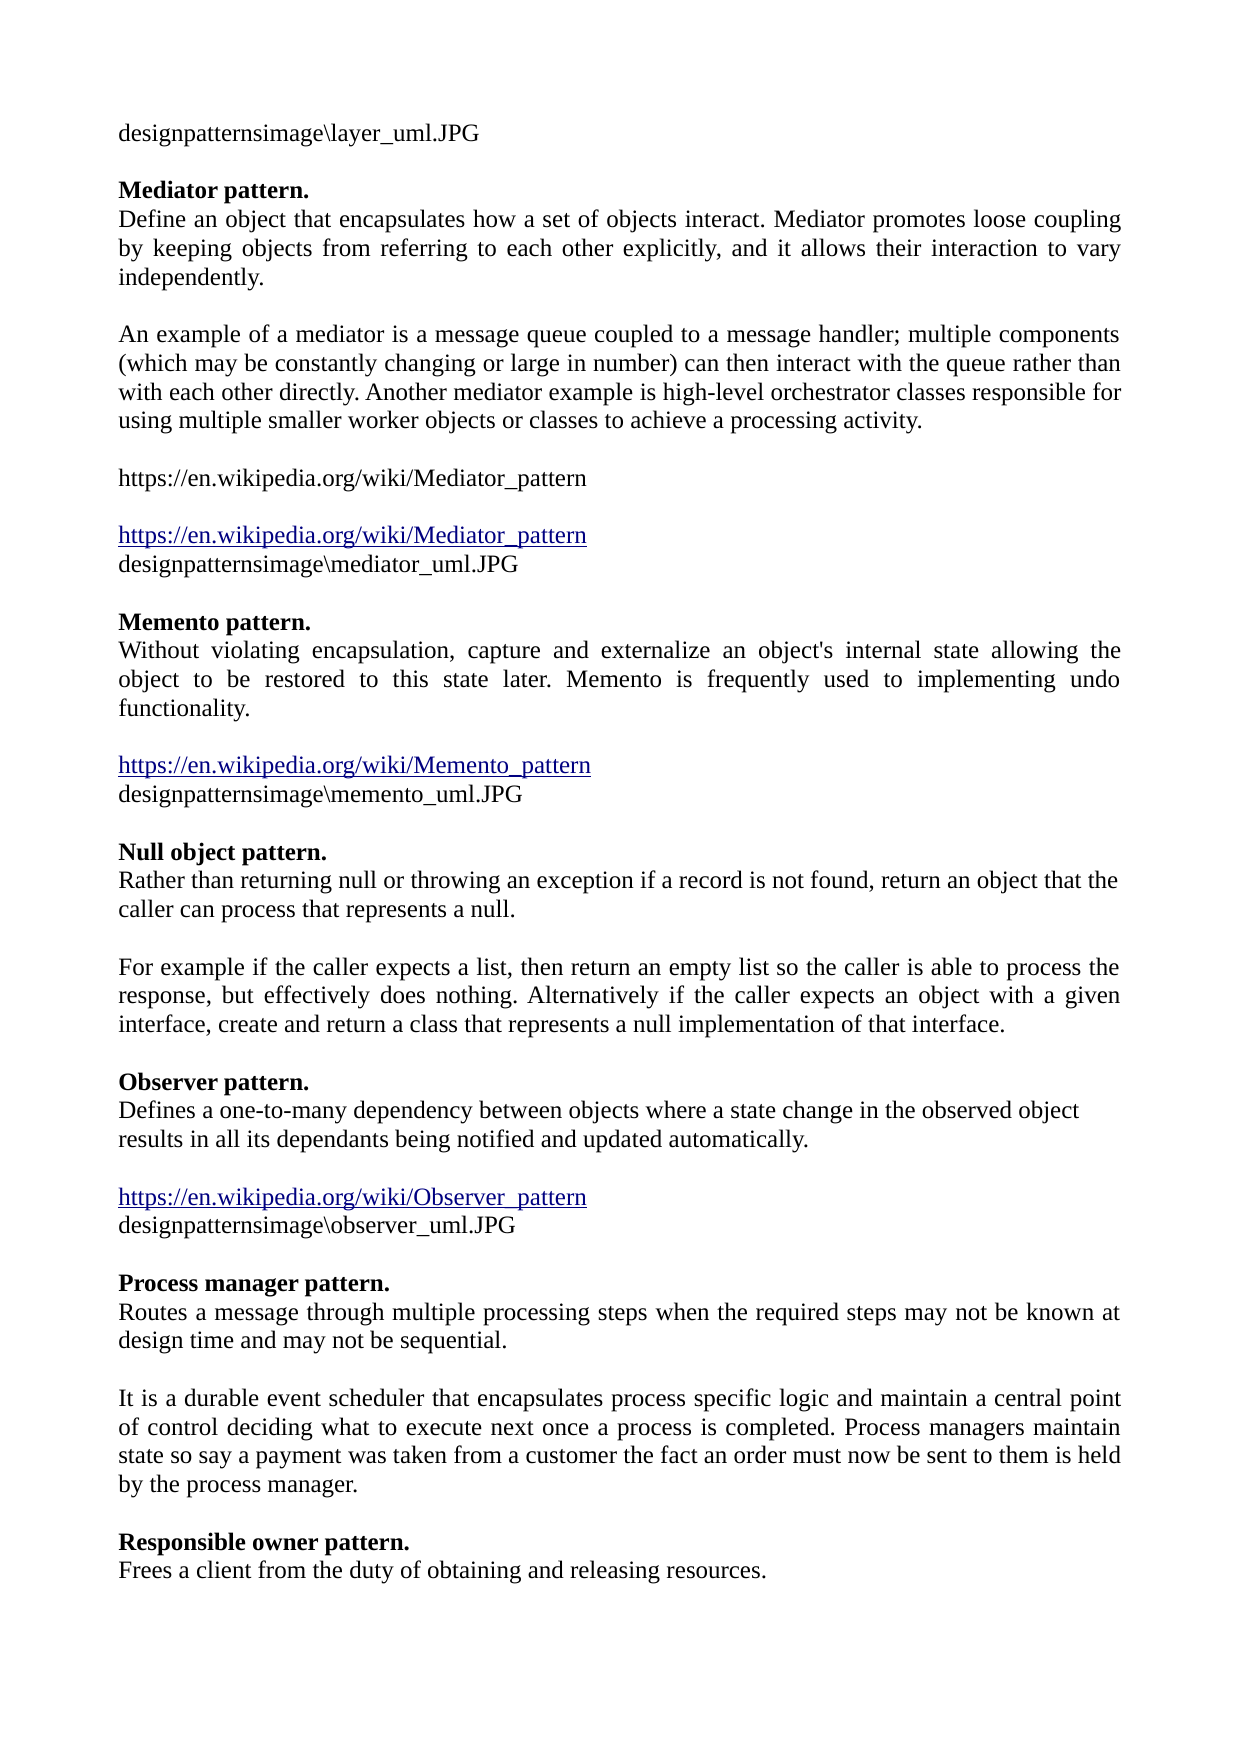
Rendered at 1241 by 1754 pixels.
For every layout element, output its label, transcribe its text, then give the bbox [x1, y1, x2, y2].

text designpatternsimage\mediator_uml.JPG [118, 549, 1122, 578]
text An example of a mediator is a message queue coupled to a message handler; multiple components (which may be constantly changing or large in number) can then interact with the queue rather than with each other directly. Another mediator example is high-level orchestrator classes responsible for using multiple smaller worker objects or classes to achieve a processing activity. [118, 319, 1122, 434]
text designpatternsimage\layer_uml.JPG [118, 118, 1122, 147]
text Mediator pattern. [118, 176, 1122, 204]
text Frees a client from the duty of obtaining and releasing resources. [118, 1556, 1122, 1584]
text Memento pattern. [118, 607, 1122, 636]
text Defines a one-to-many dependency between objects where a state change in the observed object results in all its dependants being notified and updated automatically. [118, 1096, 1122, 1153]
text https://en.wikipedia.org/wiki/Mediator_pattern [118, 463, 1122, 492]
text designpatternsimage\observer_uml.JPG [118, 1211, 1122, 1239]
text designpatternsimage\memento_uml.JPG [118, 779, 1122, 808]
text Process manager pattern. [118, 1268, 1122, 1297]
text Responsible owner pattern. [118, 1527, 1122, 1556]
text https://en.wikipedia.org/wiki/Mediator_pattern [118, 521, 1122, 549]
text Without violating encapsulation, capture and externalize an object's internal state allowing the object to be restored to this state later. Memento is frequently used to implementing undo functionality. [118, 636, 1122, 722]
text Rather than returning null or throwing an exception if a record is not found, return an object that the caller can process that represents a null. [118, 866, 1122, 923]
text It is a durable event scheduler that encapsulates process specific logic and maintain a central point of control deciding what to execute next once a process is completed. Process managers maintain state so say a payment was taken from a customer the fact an order must now be sent to them is held by the process manager. [118, 1383, 1122, 1498]
text For example if the caller expects a list, then return an empty list so the caller is able to process the response, but effectively does nothing. Alternatively if the caller expects an object with a given interface, create and return a class that represents a null implementation of that interface. [118, 952, 1122, 1038]
text Null object pattern. [118, 837, 1122, 866]
text https://en.wikipedia.org/wiki/Observer_pattern [118, 1182, 1122, 1211]
text Define an object that encapsulates how a set of objects interact. Mediator promotes loose coupling by keeping objects from referring to each other explicitly, and it allows their interaction to vary independently. [118, 204, 1122, 291]
text Routes a message through multiple processing steps when the required steps may not be known at design time and may not be sequential. [118, 1297, 1122, 1354]
text Observer pattern. [118, 1067, 1122, 1096]
text https://en.wikipedia.org/wiki/Memento_pattern [118, 751, 1122, 779]
